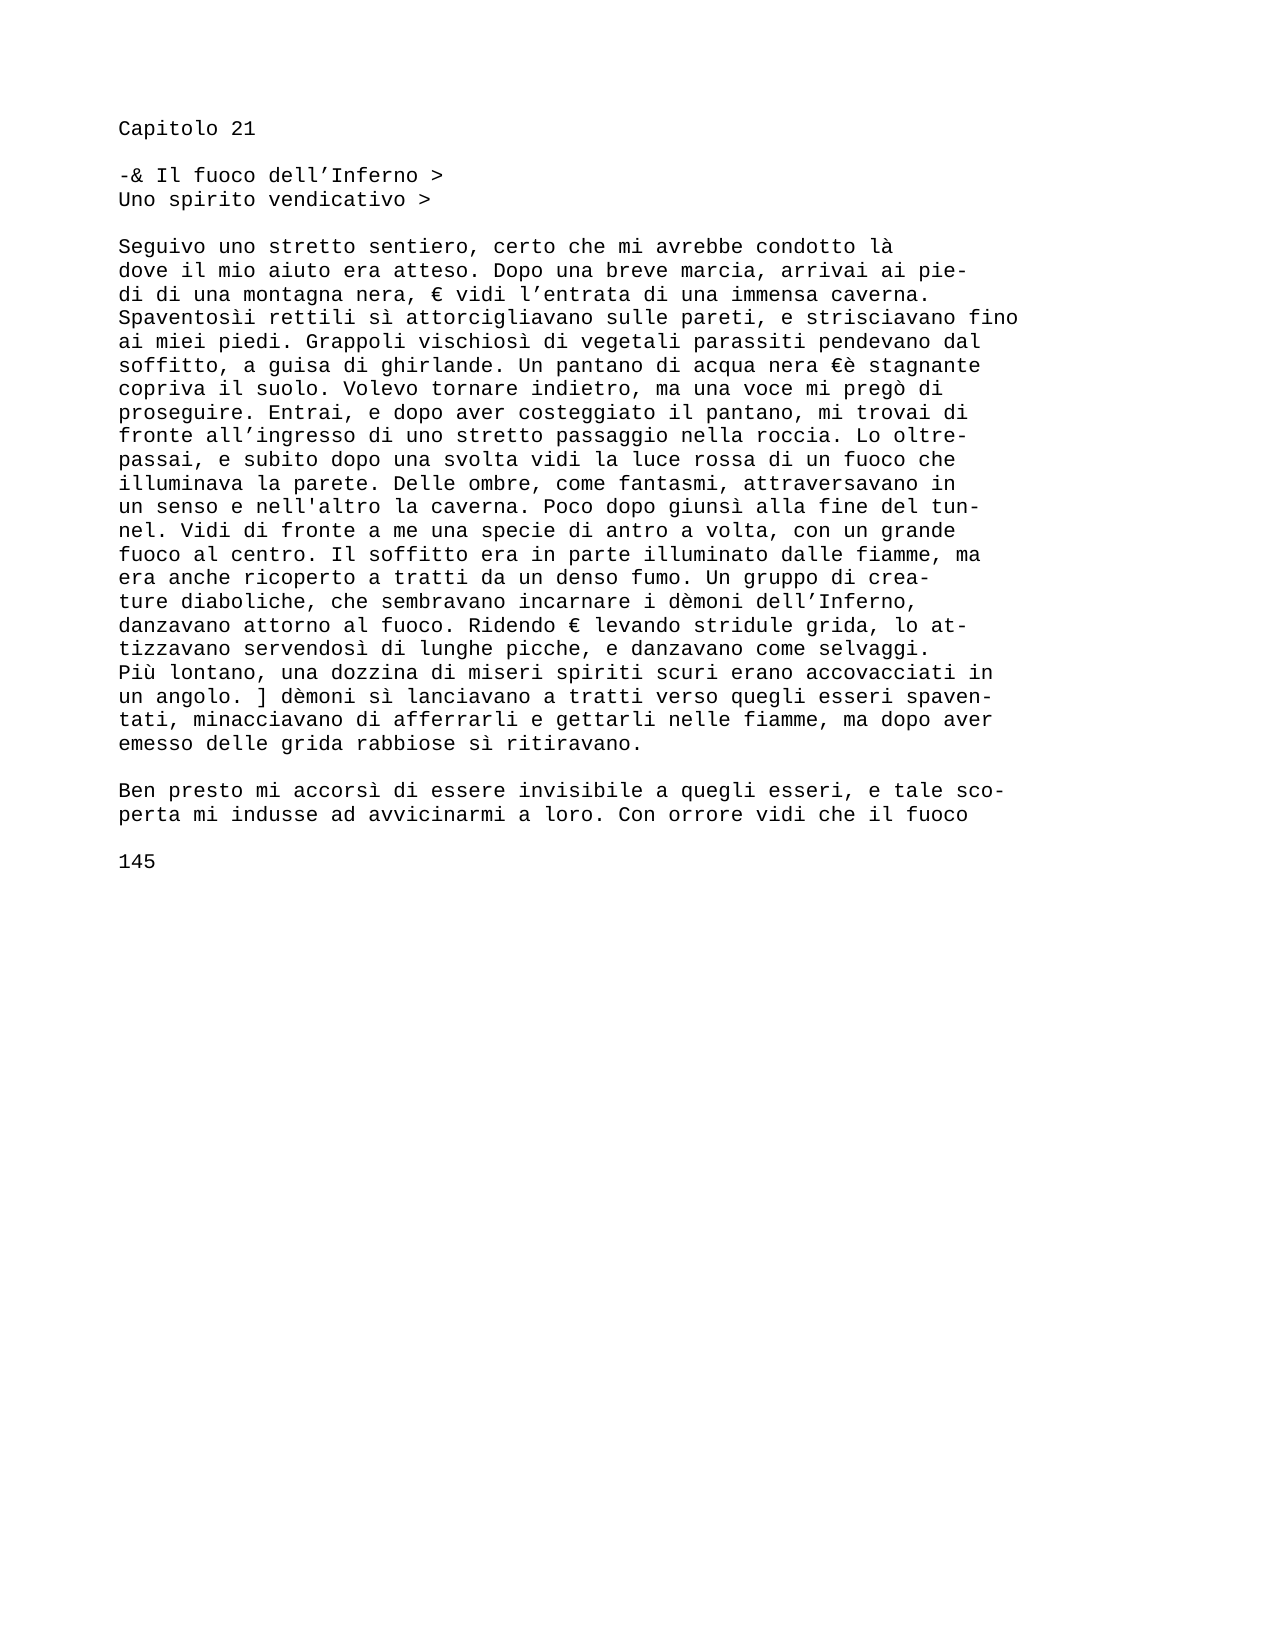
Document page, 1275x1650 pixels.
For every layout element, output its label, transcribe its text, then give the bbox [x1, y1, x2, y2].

text passai, e subito dopo una svolta vidi la luce rossa di un fuoco che [118, 449, 1157, 473]
text di di una montagna nera, € vidi l’entrata di una immensa caverna. [118, 284, 1157, 307]
text -& Il fuoco dell’Inferno > [118, 165, 1157, 189]
text tati, minacciavano di afferrarli e gettarli nelle fiamme, ma dopo aver [118, 709, 1157, 733]
text nel. Vidi di fronte a me una specie di antro a volta, con un grande [118, 520, 1157, 544]
text illuminava la parete. Delle ombre, come fantasmi, attraversavano in [118, 473, 1157, 496]
text soffitto, a guisa di ghirlande. Un pantano di acqua nera €è stagnante [118, 354, 1157, 378]
text emesso delle grida rabbiose sì ritiravano. [118, 733, 1157, 757]
text Capitolo 21 [118, 118, 1157, 142]
text danzavano attorno al fuoco. Ridendo € levando stridule grida, lo at- [118, 615, 1157, 638]
text Uno spirito vendicativo > [118, 189, 1157, 213]
text un angolo. ] dèmoni sì lanciavano a tratti verso quegli esseri spaven- [118, 686, 1157, 709]
text 145 [118, 851, 1157, 875]
text dove il mio aiuto era atteso. Dopo una breve marcia, arrivai ai pie- [118, 260, 1157, 284]
text Spaventosìi rettili sì attorcigliavano sulle pareti, e strisciavano fino [118, 307, 1157, 331]
text Seguivo uno stretto sentiero, certo che mi avrebbe condotto là [118, 236, 1157, 260]
text fronte all’ingresso di uno stretto passaggio nella roccia. Lo oltre- [118, 426, 1157, 449]
text Più lontano, una dozzina di miseri spiriti scuri erano accovacciati in [118, 662, 1157, 686]
text proseguire. Entrai, e dopo aver costeggiato il pantano, mi trovai di [118, 402, 1157, 426]
text ture diaboliche, che sembravano incarnare i dèmoni dell’Inferno, [118, 591, 1157, 615]
text ai miei piedi. Grappoli vischiosì di vegetali parassiti pendevano dal [118, 331, 1157, 354]
text tizzavano servendosì di lunghe picche, e danzavano come selvaggi. [118, 638, 1157, 662]
text era anche ricoperto a tratti da un denso fumo. Un gruppo di crea- [118, 567, 1157, 591]
text un senso e nell'altro la caverna. Poco dopo giunsì alla fine del tun- [118, 496, 1157, 520]
text copriva il suolo. Volevo tornare indietro, ma una voce mi pregò di [118, 378, 1157, 402]
text fuoco al centro. Il soffitto era in parte illuminato dalle fiamme, ma [118, 544, 1157, 567]
text perta mi indusse ad avvicinarmi a loro. Con orrore vidi che il fuoco [118, 804, 1157, 827]
text Ben presto mi accorsì di essere invisibile a quegli esseri, e tale sco- [118, 780, 1157, 804]
